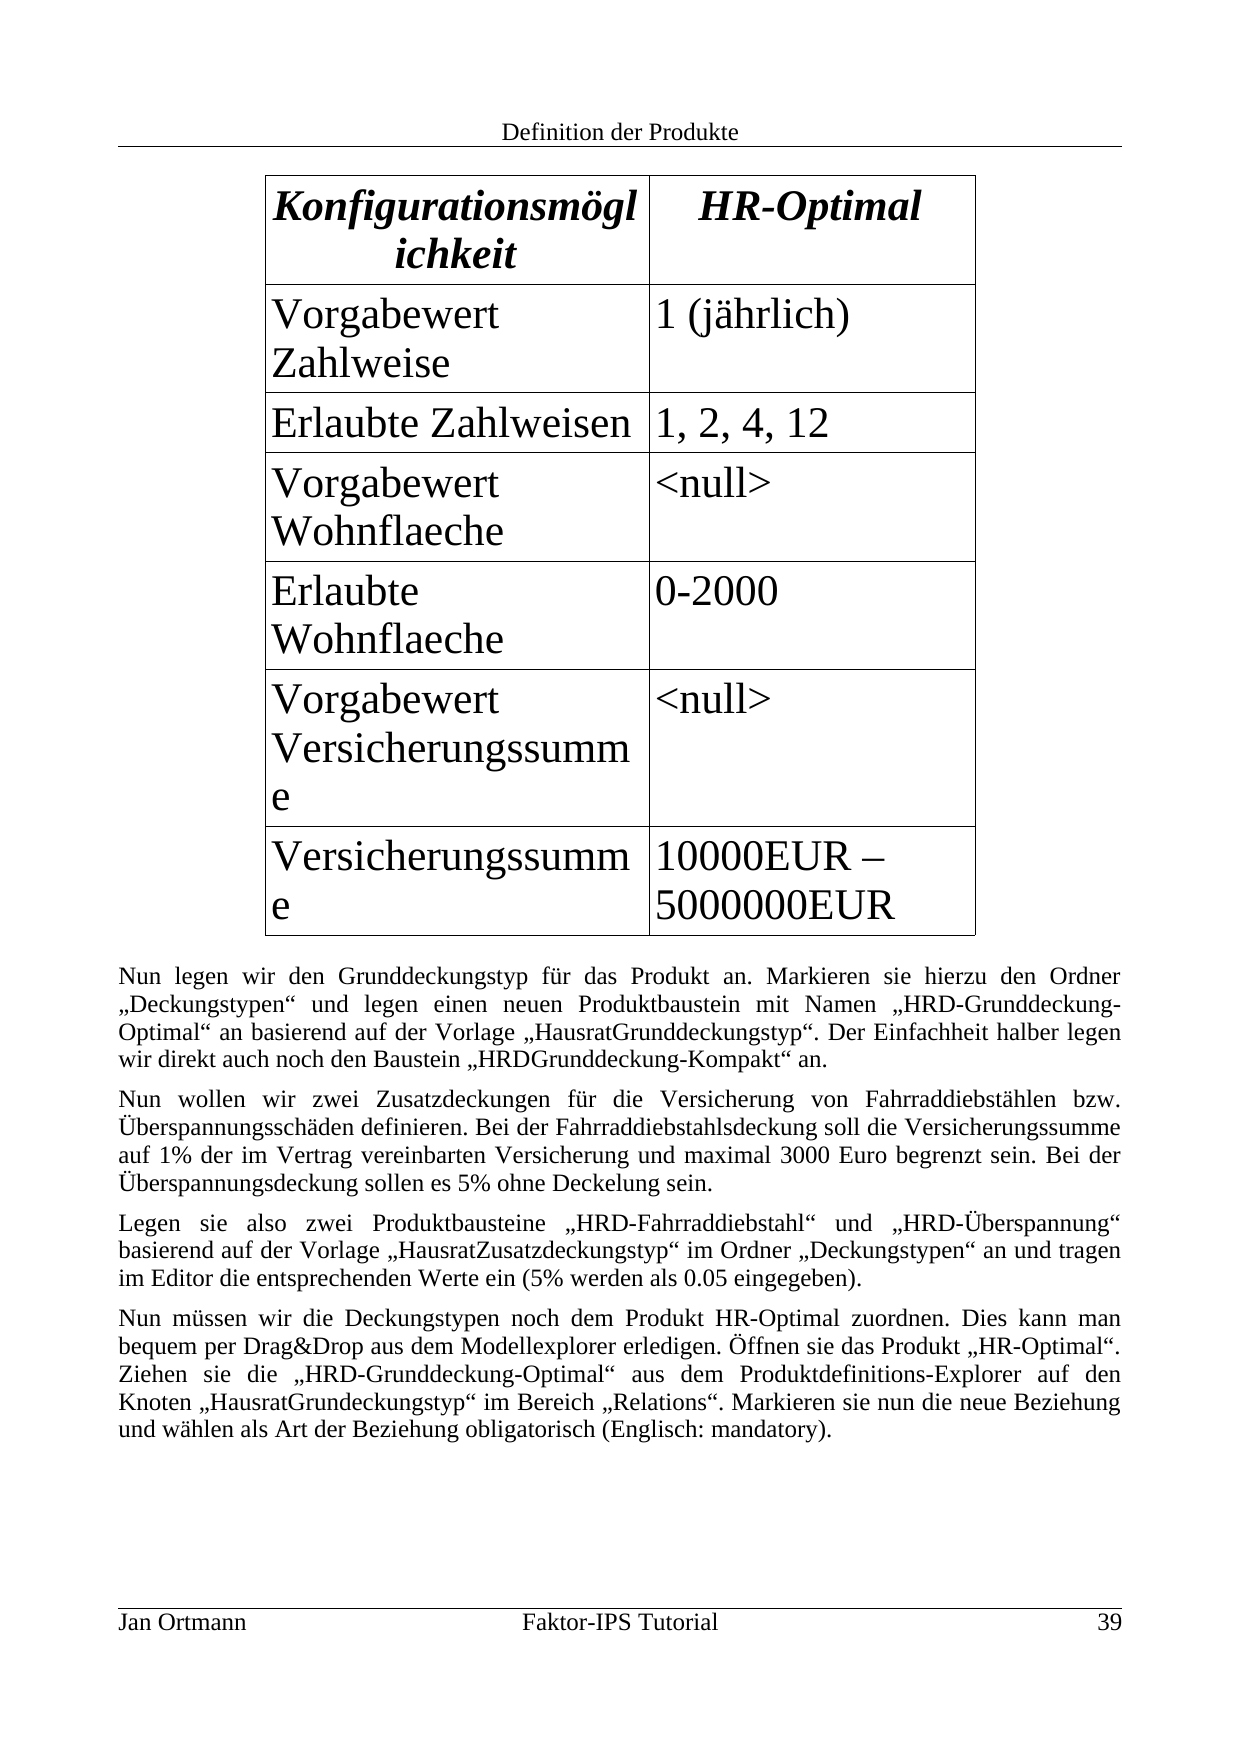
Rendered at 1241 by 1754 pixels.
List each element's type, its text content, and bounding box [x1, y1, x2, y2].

text Legen sie also zwei Produktbausteine „HRD-Fahrraddiebstahl“ und „HRD-Überspannung“ basierend auf der Vorlage „HausratZusatzdeckungstyp“ im Ordner „Deckungstypen“ an und tragen im Editor die entsprechenden Werte ein (5% werden als 0.05 eingegeben). [118, 1209, 1122, 1292]
table_cell <null> [650, 670, 975, 826]
table_cell 0-2000 [650, 562, 975, 669]
table_cell 10000EUR – 5000000EUR [650, 827, 975, 934]
table_cell <null> [650, 453, 975, 561]
table_cell Erlaubte Wohnflaeche [266, 562, 649, 669]
table_cell Erlaubte Zahlweisen [266, 393, 649, 452]
table_cell Vorgabewert Versicherungssumme [266, 670, 649, 826]
table_header HR-Optimal [650, 176, 975, 284]
text Nun legen wir den Grunddeckungstyp für das Produkt an. Markieren sie hierzu den Ordner „Deckungstypen“ und legen einen neuen Produktbaustein mit Namen „HRD-Grunddeckung-Optimal“ an basierend auf der Vorlage „HausratGrunddeckungstyp“. Der Einfachheit halber legen wir direkt auch noch den Baustein „HRD­Grunddeckung‑Kompakt“ an. [118, 962, 1122, 1073]
table_cell Vorgabewert Zahlweise [266, 285, 649, 392]
table_cell 1, 2, 4, 12 [650, 393, 975, 452]
text Nun wollen wir zwei Zusatzdeckungen für die Versicherung von Fahrraddiebstählen bzw. Überspannungsschäden definieren. Bei der Fahrraddiebstahlsdeckung soll die Versicherungssumme auf 1% der im Vertrag vereinbarten Versicherung und maximal 3000 Euro begrenzt sein. Bei der Überspannungsdeckung sollen es 5% ohne Deckelung sein. [118, 1086, 1122, 1196]
table_header Konfigurationsmöglichkeit [266, 176, 649, 284]
table_cell Versicherungssumme [266, 827, 649, 934]
text Nun müssen wir die Deckungstypen noch dem Produkt HR-Optimal zuordnen. Dies kann man bequem per Drag&Drop aus dem Modellexplorer erledigen. Öffnen sie das Produkt „HR-Optimal“. Ziehen sie die „HRD-Grunddeckung-Optimal“ aus dem Produktdefinitions-Explorer auf den Knoten „HausratGrundeckungstyp“ im Bereich „Relations“. Markieren sie nun die neue Beziehung und wählen als Art der Beziehung obligatorisch (Englisch: mandatory). [118, 1304, 1122, 1443]
table_cell 1 (jährlich) [650, 285, 975, 392]
table_cell Vorgabewert Wohnflaeche [266, 453, 649, 561]
